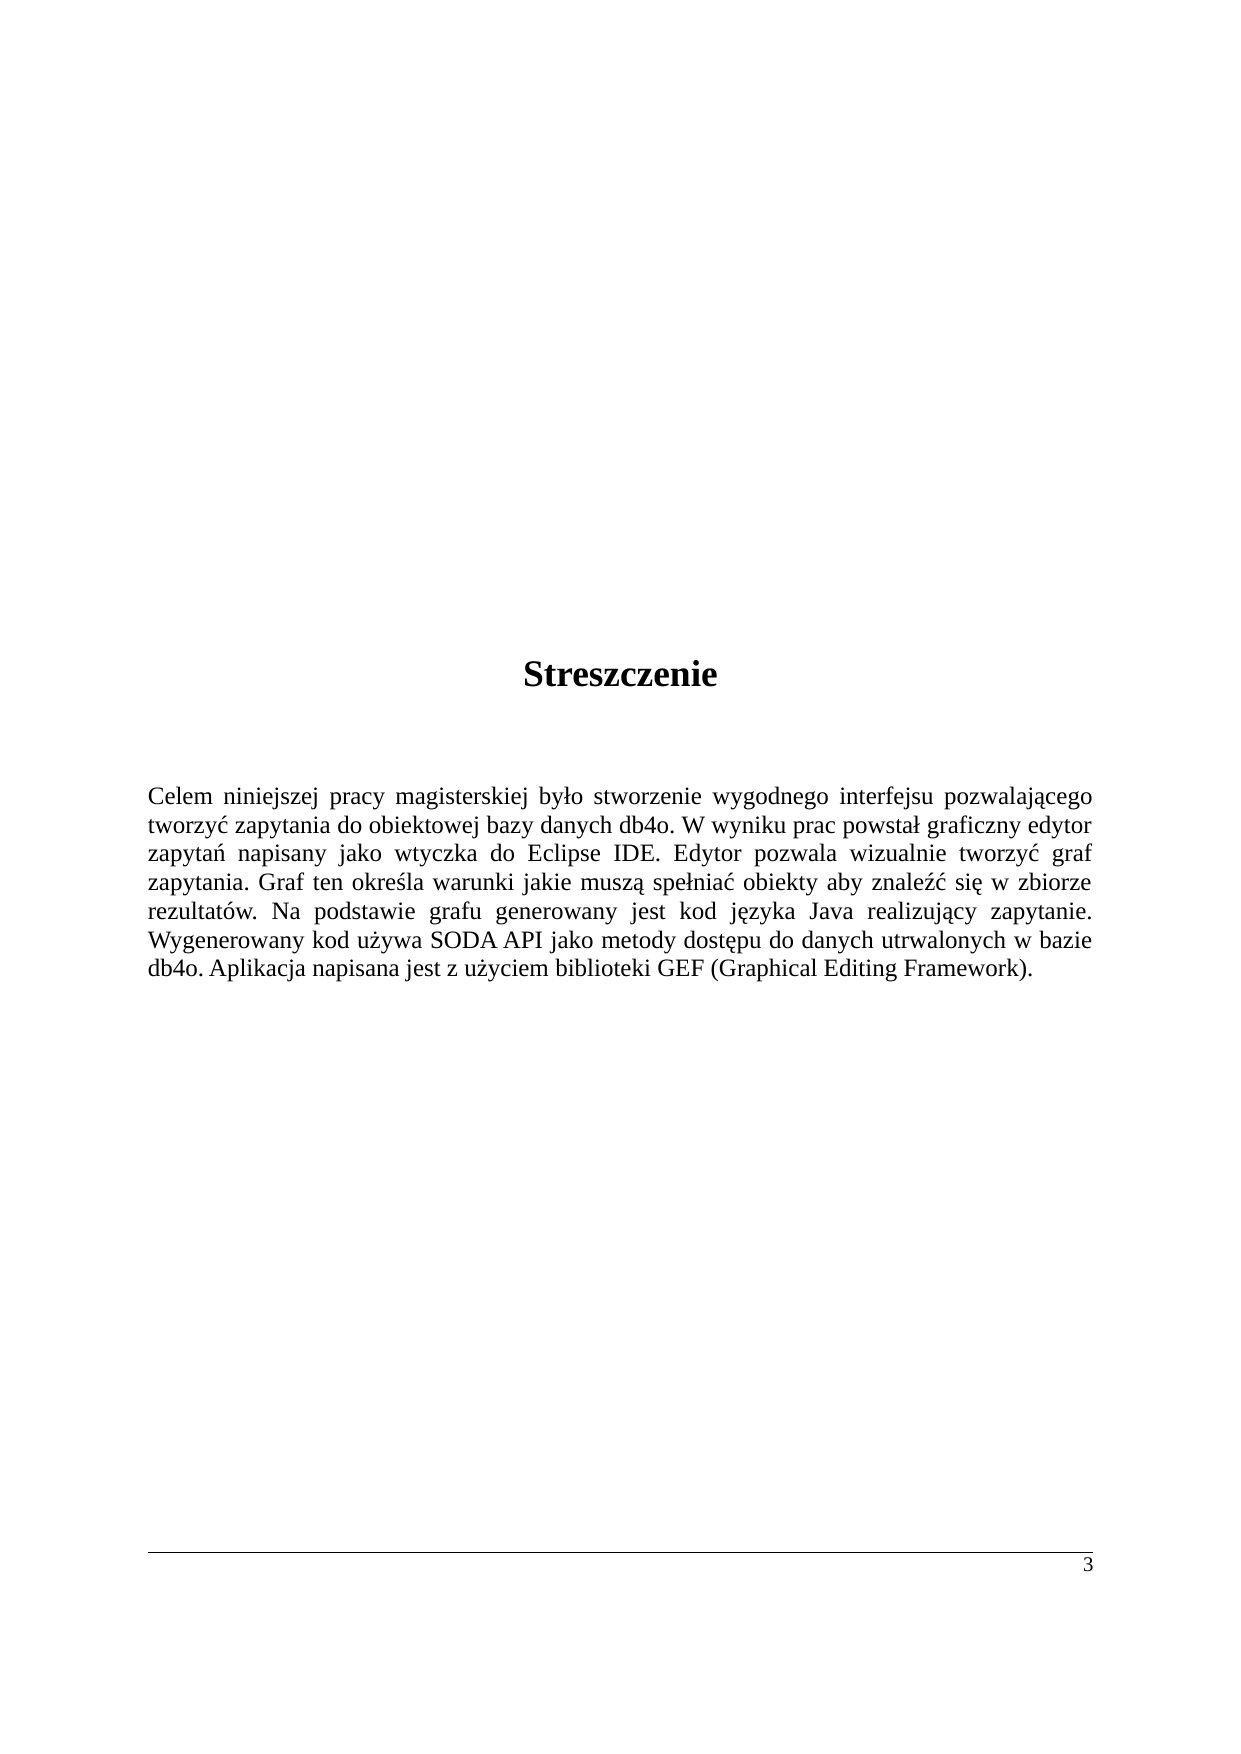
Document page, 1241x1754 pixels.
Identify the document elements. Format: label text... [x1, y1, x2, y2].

text Streszczenie [148, 652, 1093, 695]
text Celem niniejszej pracy magisterskiej było stworzenie wygodnego interfejsu pozwalającego tworzyć zapytania do obiektowej bazy danych db4o. W wyniku prac powstał graficzny edytor zapytań napisany jako wtyczka do Eclipse IDE. Edytor pozwala wizualnie tworzyć graf zapytania. Graf ten określa warunki jakie muszą spełniać obiekty aby znaleźć się w zbiorze rezultatów. Na podstawie grafu generowany jest kod języka Java realizujący zapytanie. Wygenerowany kod używa SODA API jako metody dostępu do danych utrwalonych w bazie db4o. Aplikacja napisana jest z użyciem biblioteki GEF (Graphical Editing Framework). [148, 781, 1093, 982]
